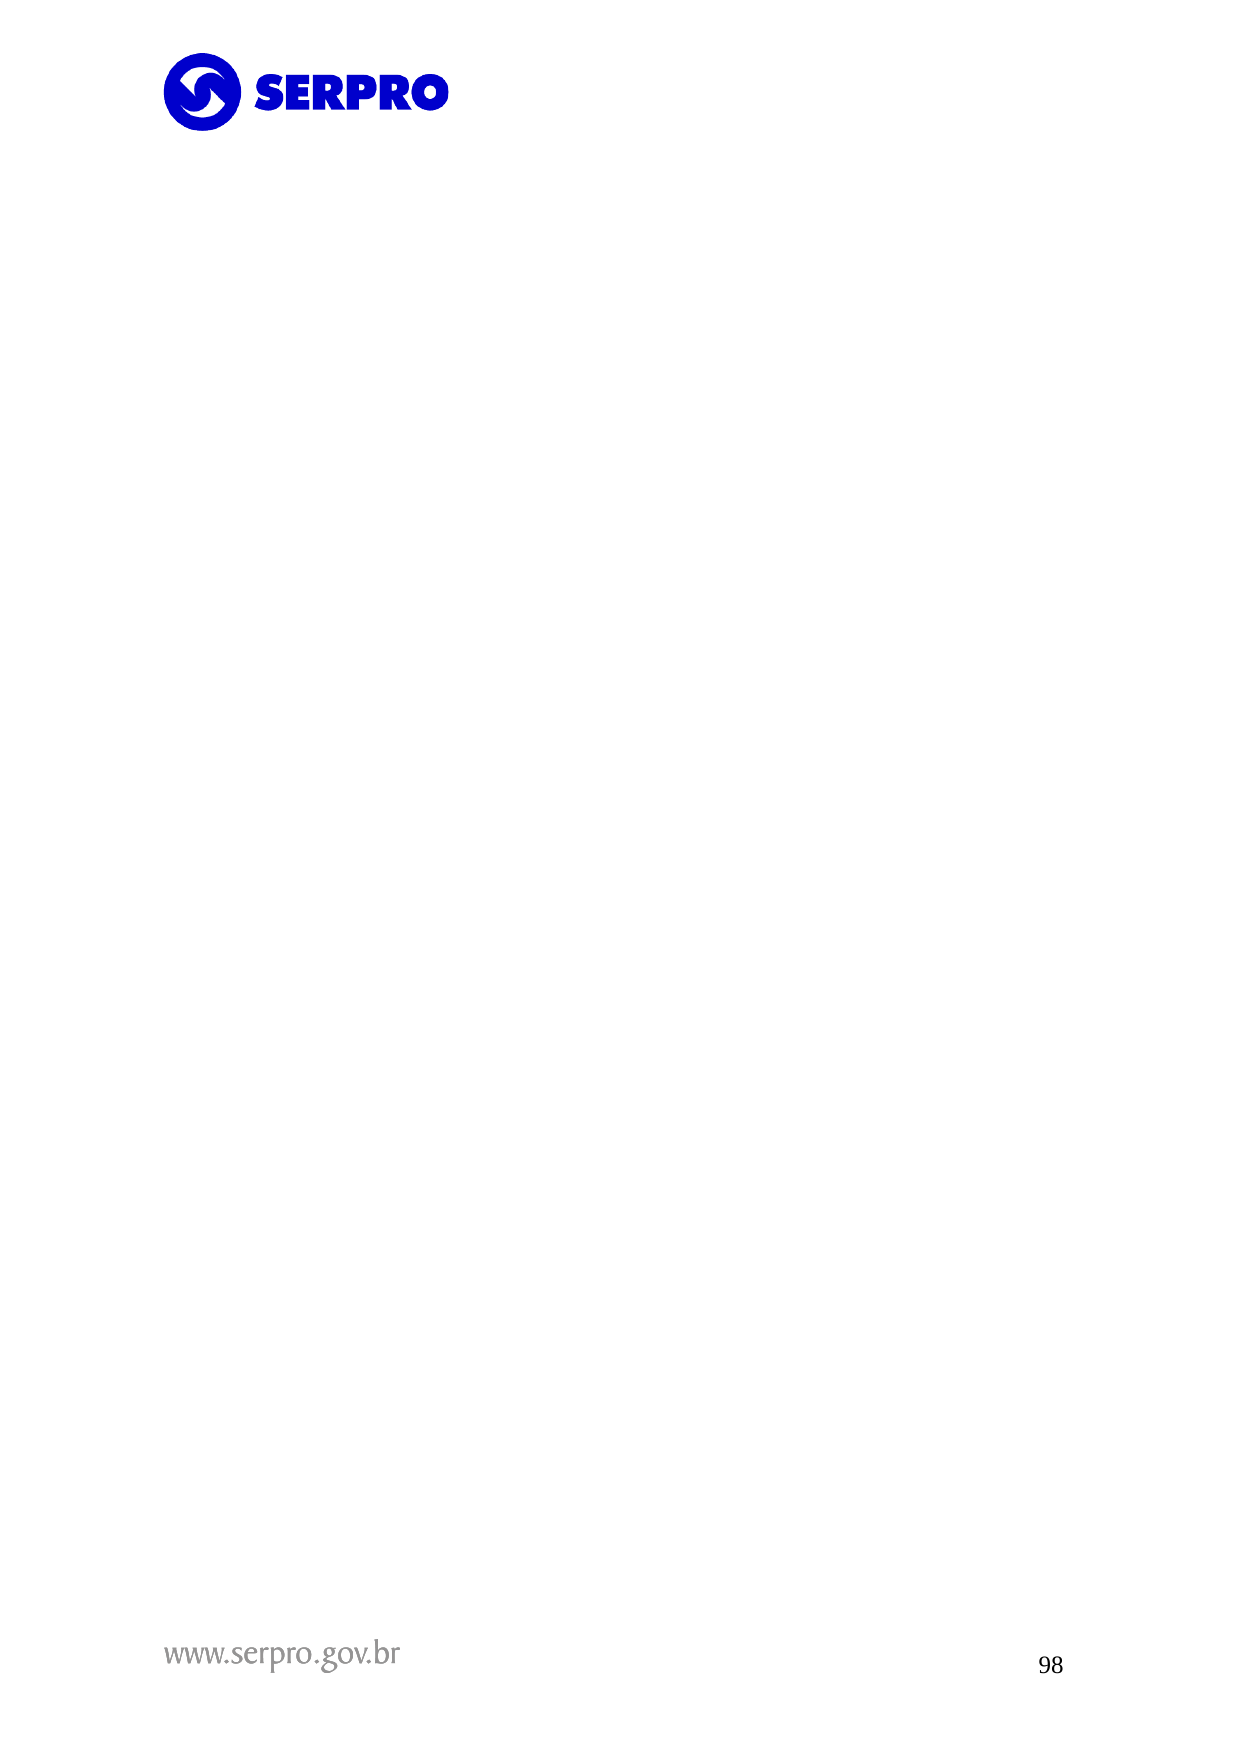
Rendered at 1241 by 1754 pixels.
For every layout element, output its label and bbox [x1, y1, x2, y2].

picture [163, 53, 449, 131]
picture [169, 1639, 395, 1673]
